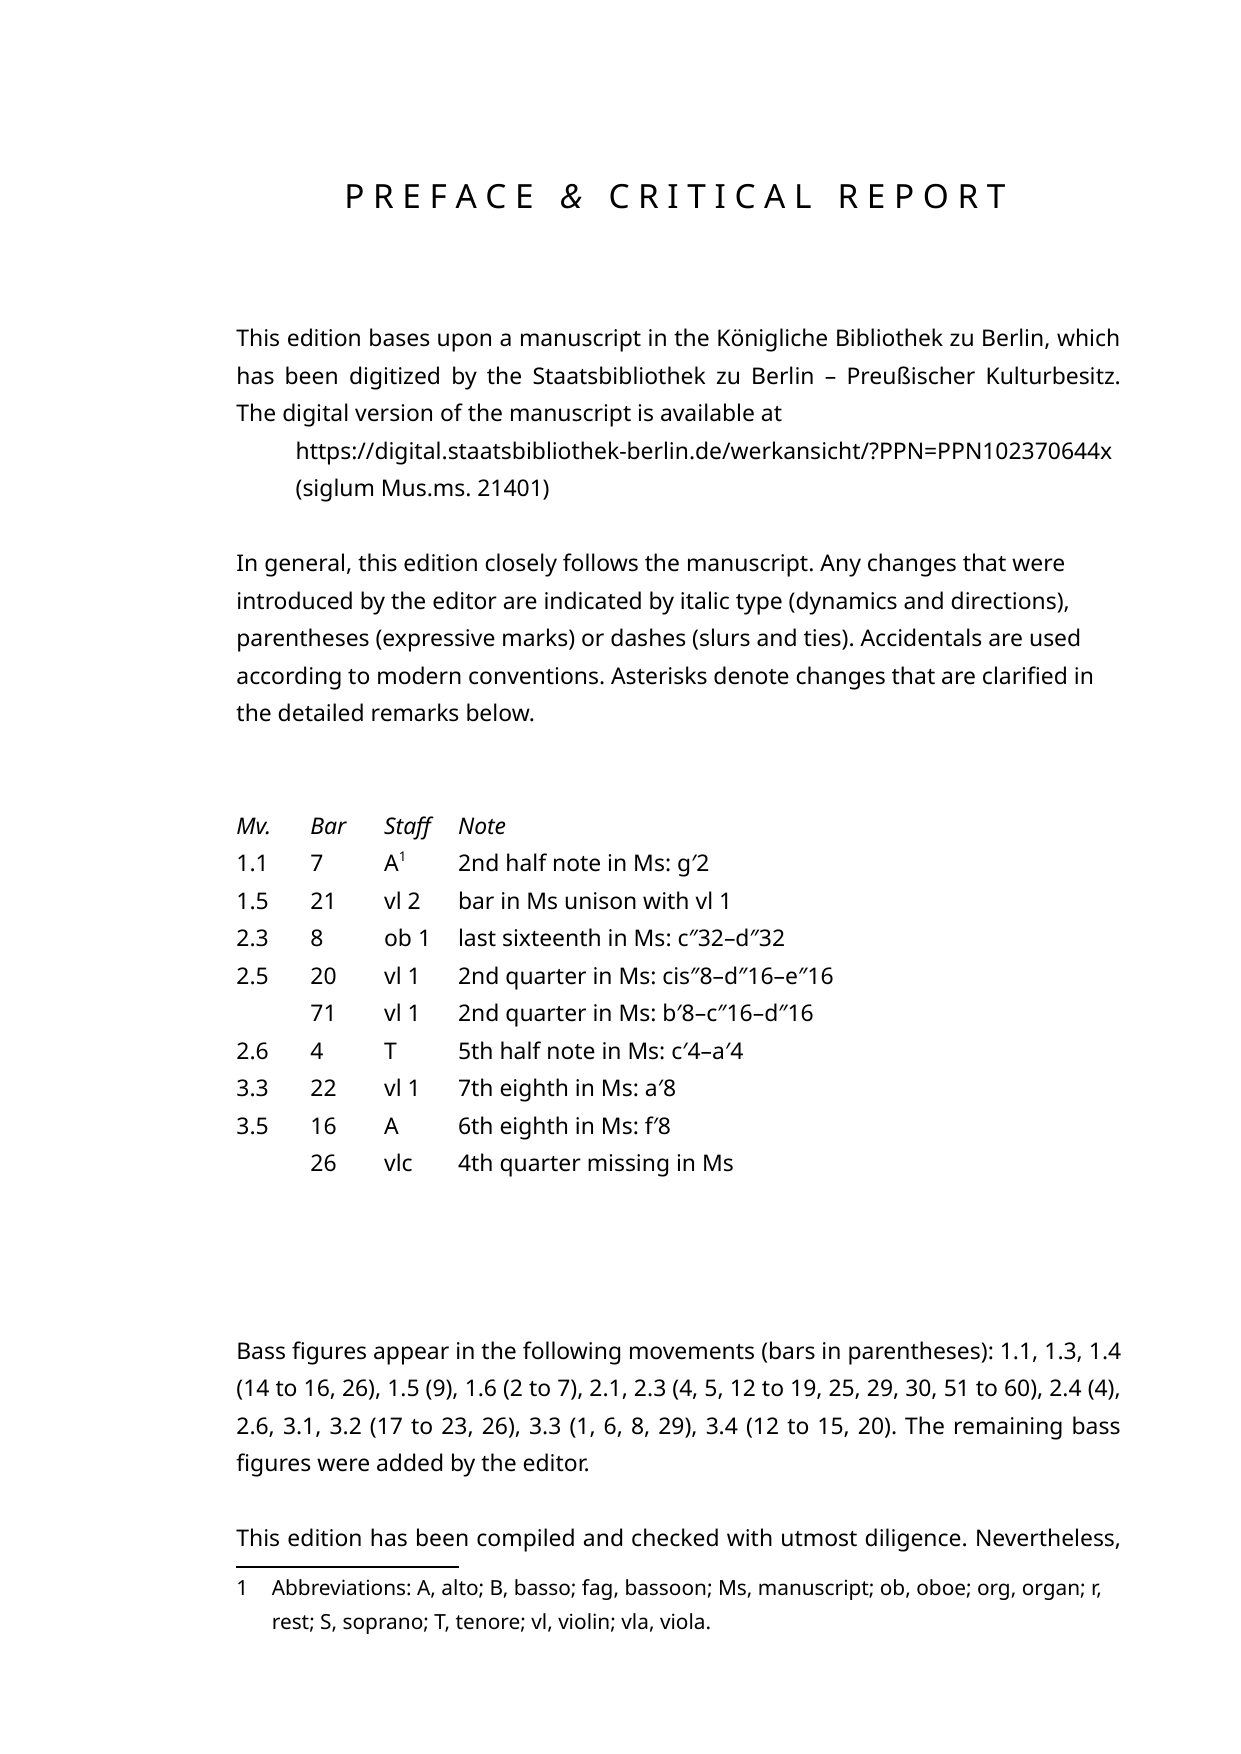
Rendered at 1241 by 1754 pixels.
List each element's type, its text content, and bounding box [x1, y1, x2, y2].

text This edition bases upon a manuscript in the Königliche Bibliothek zu Berlin, which has been digitized by the Staatsbibliothek zu Berlin – Preußischer Kulturbesitz. The digital version of the manuscript is available at [236, 322, 1122, 429]
text Bass figures appear in the following movements (bars in parentheses): 1.1, 1.3, 1.4 (14 to 16, 26), 1.5 (9), 1.6 (2 to 7), 2.1, 2.3 (4, 5, 12 to 19, 25, 29, 30, 51 to 60), 2.4 (4), 2.6, 3.1, 3.2 (17 to 23, 26), 3.3 (1, 6, 8, 29), 3.4 (12 to 15, 20). The remaining bass figures were added by the editor. [236, 1335, 1122, 1479]
text In general, this edition closely follows the manuscript. Any changes that were introduced by the editor are indicated by italic type (dynamics and directions), parentheses (expressive marks) or dashes (slurs and ties). Accidentals are used according to modern conventions. Asterisks denote changes that are clarified in the detailed remarks below. Mv. Bar Staff Note 1.1 7 A 2nd half note in Ms: g′2 1.5 21 vl 2 bar in Ms unison with vl 1 2.3 8 ob 1 last sixteenth in Ms: c″32–d″32 2.5 20 vl 1 2nd quarter in Ms: cis″8–d″16–e″16 71 vl 1 2nd quarter in Ms: b′8–c″16–d″16 2.6 4 T 5th half note in Ms: c′4–a′4 3.3 22 vl 1 7th eighth in Ms: a′8 3.5 16 A 6th eighth in Ms: f′8 26 vlc 4th quarter missing in Ms [236, 547, 1122, 1216]
text https://digital.staatsbibliothek-berlin.de/werkansicht/?PPN=PPN102370644x (siglum Mus.ms. 21401) [236, 435, 1122, 504]
text P R E F A C E & C R I T I C A L R E P O R T [236, 173, 1122, 218]
text This edition has been compiled and checked with utmost diligence. Nevertheless, [236, 1522, 1122, 1554]
text Abbreviations: A, alto; B, basso; fag, bassoon; Ms, manuscript; ob, oboe; org, organ; r, rest; S, soprano; T, tenore; vl, violin; vla, viola. [236, 1573, 1122, 1636]
